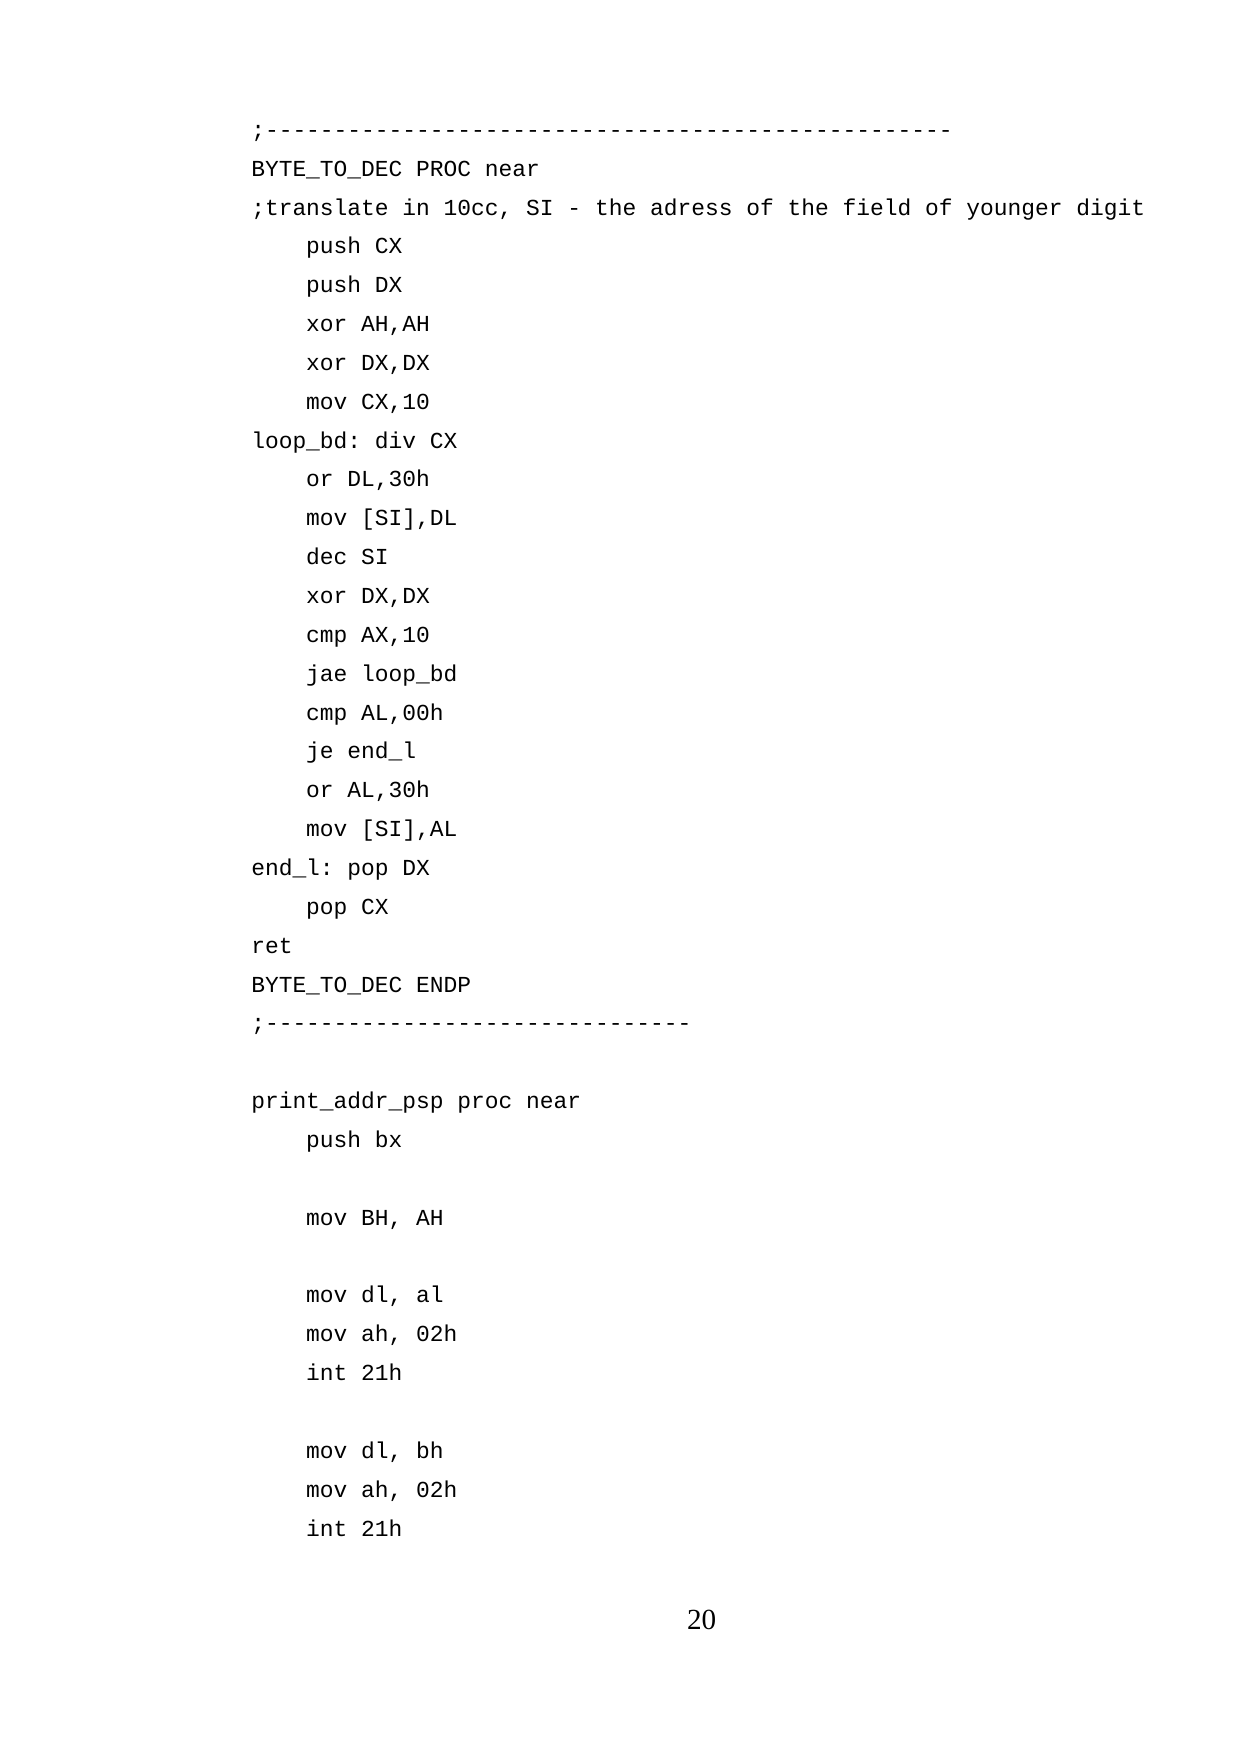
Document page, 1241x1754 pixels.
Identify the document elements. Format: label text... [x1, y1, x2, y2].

text ;-------------------------------------------------- [177, 118, 1152, 144]
text end_l: pop DX [177, 856, 1152, 882]
text jae loop_bd [177, 662, 1152, 688]
text push DX [177, 273, 1152, 299]
text mov ah, 02h [177, 1478, 1152, 1504]
text print_addr_psp proc near [177, 1089, 1152, 1115]
text mov CX,10 [177, 390, 1152, 416]
text or DL,30h [177, 468, 1152, 494]
text pop CX [177, 895, 1152, 921]
text ;translate in 10cc, SI - the adress of the field of younger digit [177, 196, 1152, 222]
text xor AH,AH [177, 312, 1152, 338]
text BYTE_TO_DEC ENDP [177, 973, 1152, 999]
text mov dl, al [177, 1284, 1152, 1310]
text mov BH, AH [177, 1206, 1152, 1232]
text mov [SI],DL [177, 507, 1152, 533]
text or AL,30h [177, 779, 1152, 804]
text ret [177, 934, 1152, 960]
text int 21h [177, 1517, 1152, 1543]
text BYTE_TO_DEC PROC near [177, 157, 1152, 183]
text xor DX,DX [177, 351, 1152, 377]
text ;------------------------------- [177, 1012, 1152, 1038]
text je end_l [177, 740, 1152, 766]
text push bx [177, 1128, 1152, 1154]
text push CX [177, 235, 1152, 261]
text cmp AL,00h [177, 701, 1152, 727]
text mov ah, 02h [177, 1323, 1152, 1348]
text loop_bd: div CX [177, 429, 1152, 455]
text cmp AX,10 [177, 623, 1152, 649]
text mov dl, bh [177, 1439, 1152, 1465]
text dec SI [177, 546, 1152, 571]
text mov [SI],AL [177, 817, 1152, 843]
text int 21h [177, 1361, 1152, 1387]
text xor DX,DX [177, 584, 1152, 610]
